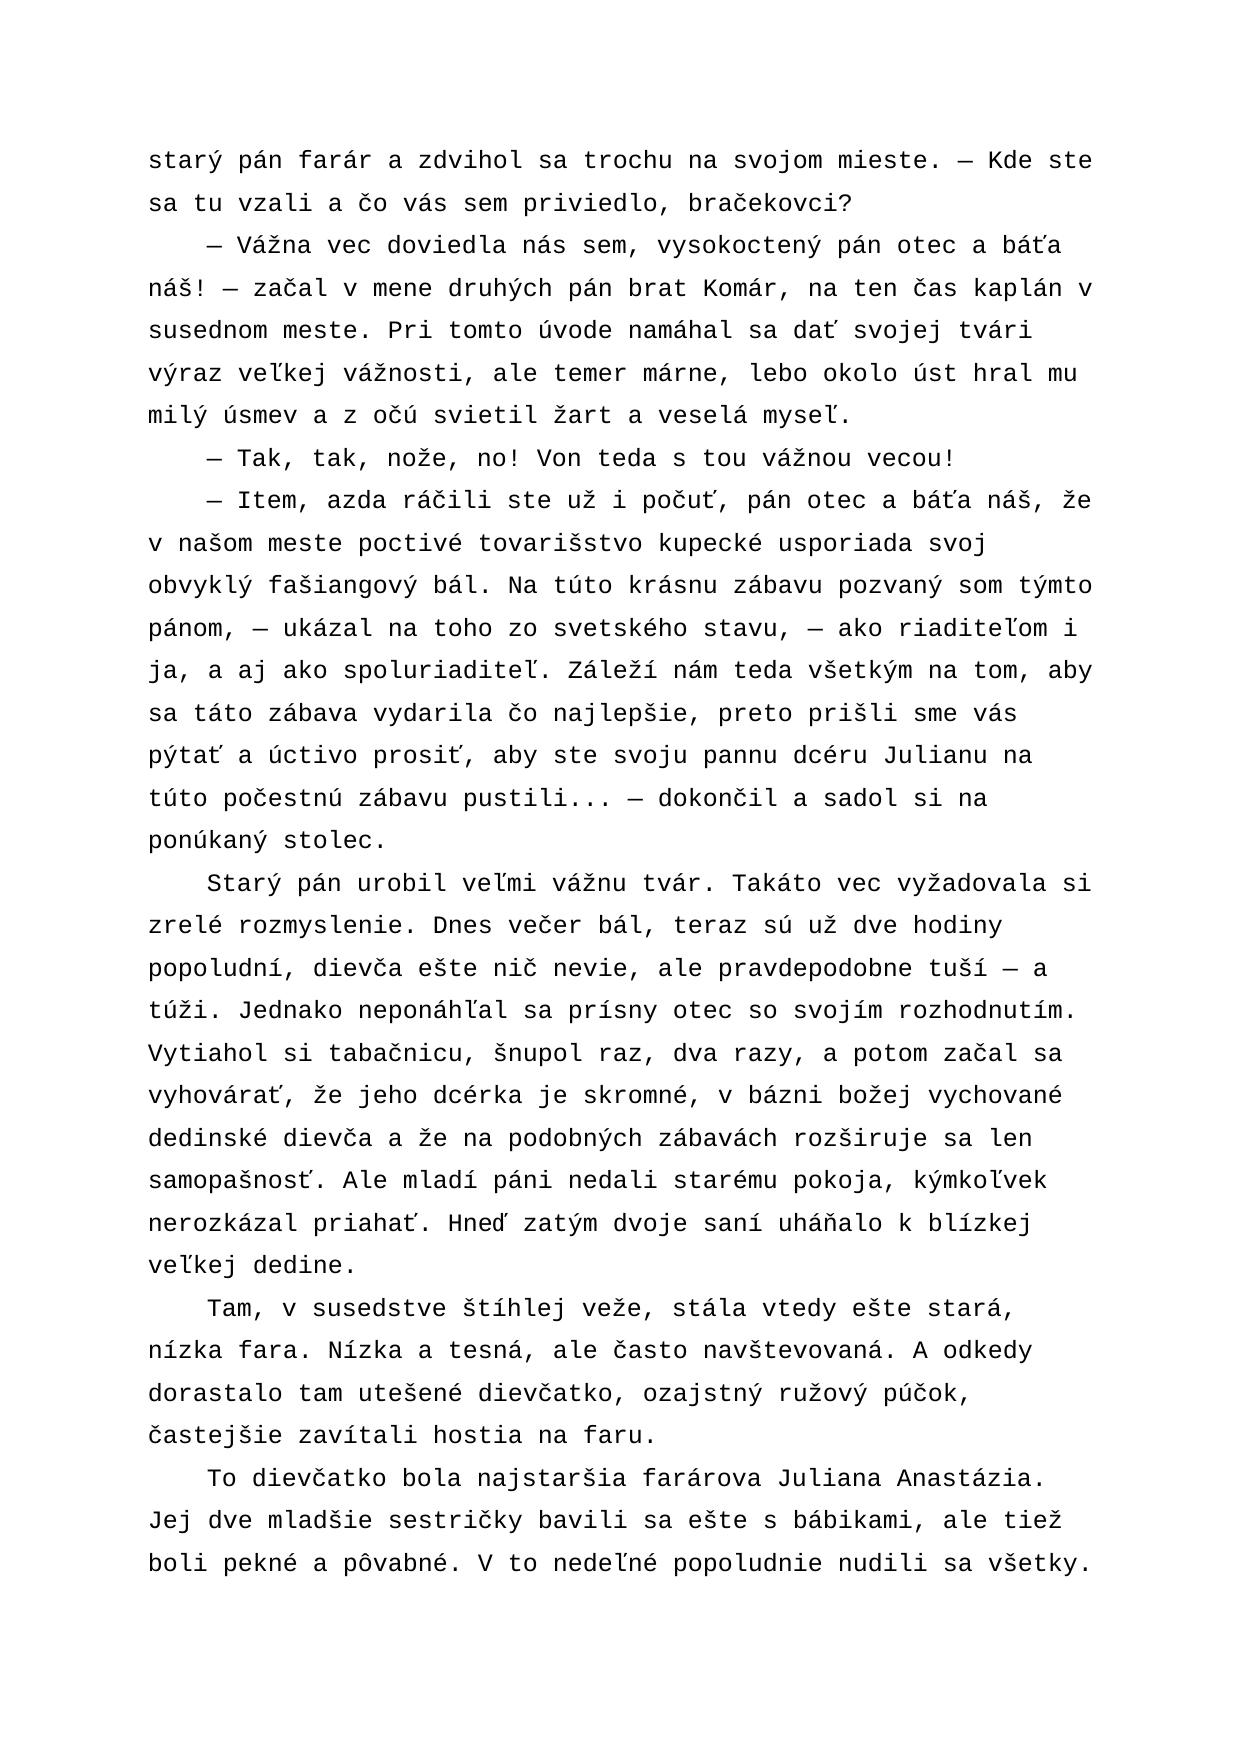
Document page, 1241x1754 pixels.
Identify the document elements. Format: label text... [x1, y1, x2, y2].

text — Tak, tak, nože, no! Von teda s tou vážnou vecou! [148, 445, 1093, 473]
text Starý pán urobil veľmi vážnu tvár. Takáto vec vyžadovala si zrelé rozmyslenie. Dnes večer bál, teraz sú už dve hodiny popoludní, dievča ešte nič nevie, ale pravdepodobne tuší — a túži. Jednako neponáhľal sa prísny otec so svojím rozhodnutím. Vytiahol si tabačnicu, šnupol raz, dva razy, a potom začal sa vyhovárať, že jeho dcérka je skromné, v bázni božej vychované dedinské dievča a že na podobných zábavách rozširuje sa len samopašnosť. Ale mladí páni nedali starému pokoja, kýmkoľvek nerozkázal priahať. Hneď zatým dvoje saní uháňalo k blízkej veľkej dedine. [148, 870, 1093, 1281]
text starý pán farár a zdvihol sa trochu na svojom mieste. — Kde ste sa tu vzali a čo vás sem priviedlo, bračekovci? [148, 148, 1093, 218]
text To dievčatko bola najstaršia farárova Juliana Anastázia. Jej dve mladšie sestričky bavili sa ešte s bábikami, ale tiež boli pekné a pôvabné. V to nedeľné popoludnie nudili sa všetky. [148, 1465, 1093, 1578]
text Tam, v susedstve štíhlej veže, stála vtedy ešte stará, nízka fara. Nízka a tesná, ale často navštevovaná. A odkedy dorastalo tam utešené dievčatko, ozajstný ružový púčok, častejšie zavítali hostia na faru. [148, 1295, 1093, 1451]
text — Item, azda ráčili ste už i počuť, pán otec a báťa náš, že v našom meste poctivé tovarišstvo kupecké usporiada svoj obvyklý fašiangový bál. Na túto krásnu zábavu pozvaný som týmto pánom, — ukázal na toho zo svetského stavu, — ako riaditeľom i ja, a aj ako spoluriaditeľ. Záleží nám teda všetkým na tom, aby sa táto zábava vydarila čo najlepšie, preto prišli sme vás pýtať a úctivo prosiť, aby ste svoju pannu dcéru Julianu na túto počestnú zábavu pustili... — dokončil a sadol si na ponúkaný stolec. [148, 488, 1093, 856]
text — Vážna vec doviedla nás sem, vysokoctený pán otec a báťa náš! — začal v mene druhých pán brat Komár, na ten čas kaplán v susednom meste. Pri tomto úvode namáhal sa dať svojej tvári výraz veľkej vážnosti, ale temer márne, lebo okolo úst hral mu milý úsmev a z očú svietil žart a veselá myseľ. [148, 233, 1093, 431]
